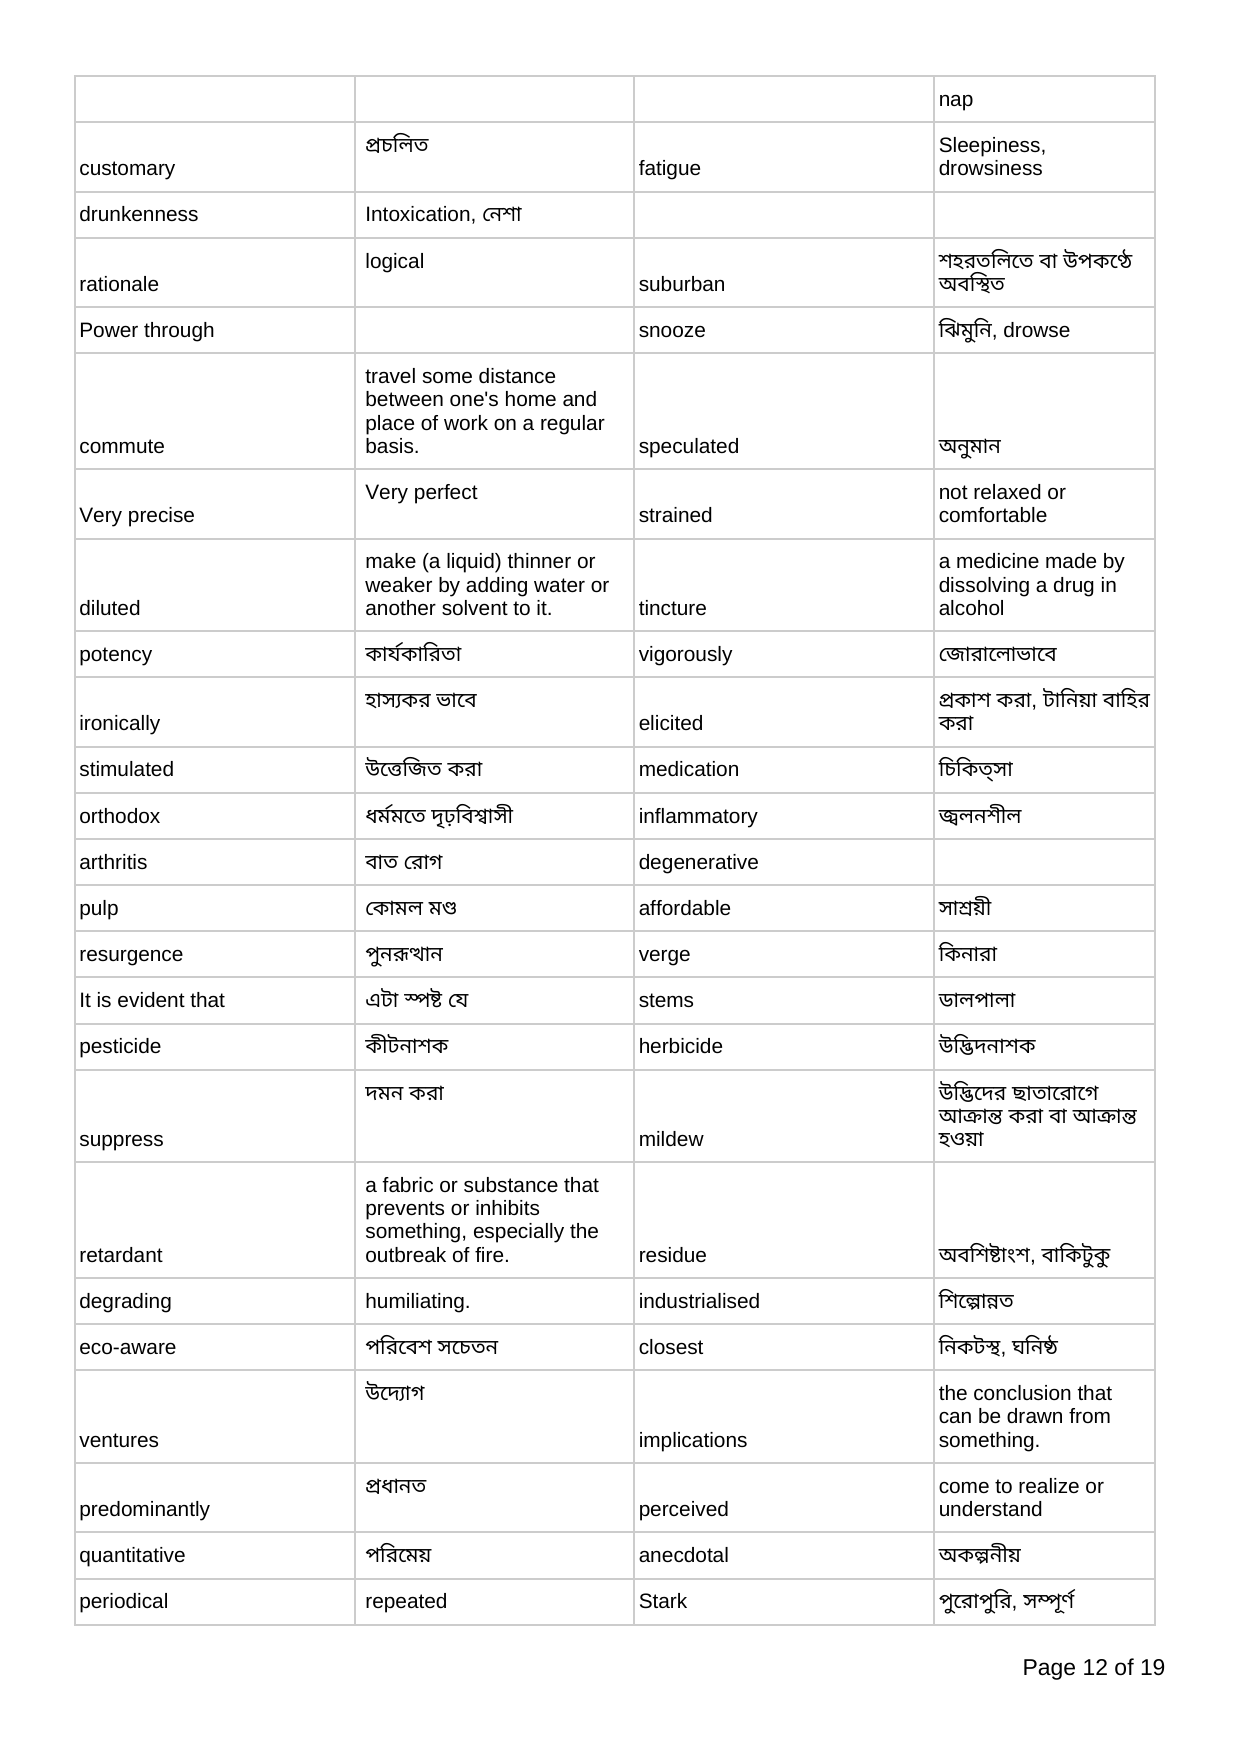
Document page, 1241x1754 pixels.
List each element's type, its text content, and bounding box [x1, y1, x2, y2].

table_cell উদ্ভিদের ছাতারোগে আক্রান্ত করা বা আক্রান্ত হওয়া [935, 1071, 1154, 1161]
table_cell snooze [635, 308, 933, 352]
table_cell tincture [635, 540, 933, 630]
table_cell pesticide [76, 1025, 354, 1068]
table_cell কিনারা [935, 932, 1154, 976]
table_cell residue [635, 1163, 933, 1277]
table_cell ডালপালা [935, 978, 1154, 1022]
table_cell [356, 308, 633, 352]
table_cell predominantly [76, 1464, 354, 1531]
table_cell humiliating. [356, 1279, 633, 1323]
table_cell vigorously [635, 632, 933, 676]
table_cell কোমল মণ্ড [356, 886, 633, 930]
table_cell implications [635, 1371, 933, 1462]
table_cell হাস্যকর ভাবে [356, 678, 633, 746]
table_cell [356, 77, 633, 121]
table_cell strained [635, 470, 933, 537]
table_cell [935, 193, 1154, 237]
table_cell বাত রোগ [356, 840, 633, 884]
table_cell ধর্মমতে দৃঢ়বিশ্বাসী [356, 794, 633, 838]
table_cell medication [635, 748, 933, 792]
table_cell orthodox [76, 794, 354, 838]
table_cell make (a liquid) thinner or weaker by adding water or another solvent to it. [356, 540, 633, 630]
table_cell elicited [635, 678, 933, 746]
table_cell suppress [76, 1071, 354, 1161]
table_cell periodical [76, 1580, 354, 1623]
table_cell Sleepiness, drowsiness [935, 123, 1154, 191]
table_cell চিকিত্সা [935, 748, 1154, 792]
table_cell come to realize or understand [935, 1464, 1154, 1531]
table_cell herbicide [635, 1025, 933, 1068]
table_cell প্রচলিত [356, 123, 633, 191]
table_cell সাশ্রয়ী [935, 886, 1154, 930]
table_cell [76, 77, 354, 121]
table_cell the conclusion that can be drawn from something. [935, 1371, 1154, 1462]
table_cell প্রধানত [356, 1464, 633, 1531]
table_cell উদ্ভিদনাশক [935, 1025, 1154, 1068]
table_cell commute [76, 354, 354, 468]
table_cell verge [635, 932, 933, 976]
table_cell potency [76, 632, 354, 676]
table_cell [635, 77, 933, 121]
table_cell closest [635, 1325, 933, 1369]
table_cell It is evident that [76, 978, 354, 1022]
table_cell stimulated [76, 748, 354, 792]
table_cell drunkenness [76, 193, 354, 237]
table_cell নিকটস্থ, ঘনিষ্ঠ [935, 1325, 1154, 1369]
table_cell ventures [76, 1371, 354, 1462]
table_cell travel some distance between one's home and place of work on a regular basis. [356, 354, 633, 468]
table_cell resurgence [76, 932, 354, 976]
table_cell অনুমান [935, 354, 1154, 468]
table_cell দমন করা [356, 1071, 633, 1161]
table_cell a fabric or substance that prevents or inhibits something, especially the outbreak of fire. [356, 1163, 633, 1277]
table_cell customary [76, 123, 354, 191]
table_cell ironically [76, 678, 354, 746]
table_cell পরিবেশ সচেতন [356, 1325, 633, 1369]
table_cell mildew [635, 1071, 933, 1161]
table_cell এটা স্পষ্ট যে [356, 978, 633, 1022]
table_cell Intoxication, নেশা [356, 193, 633, 237]
table_cell degenerative [635, 840, 933, 884]
table_cell repeated [356, 1580, 633, 1623]
table_cell জ্বলনশীল [935, 794, 1154, 838]
table_cell quantitative [76, 1533, 354, 1577]
table_cell অবশিষ্টাংশ, বাকিটুকু [935, 1163, 1154, 1277]
table_cell পুরোপুরি, সম্পূর্ণ [935, 1580, 1154, 1623]
table_cell a medicine made by dissolving a drug in alcohol [935, 540, 1154, 630]
table_cell Very perfect [356, 470, 633, 537]
table_cell inflammatory [635, 794, 933, 838]
table_cell জোরালোভাবে [935, 632, 1154, 676]
table_cell affordable [635, 886, 933, 930]
table_cell প্রকাশ করা, টানিয়া বাহির করা [935, 678, 1154, 746]
table_cell শিল্পোন্নত [935, 1279, 1154, 1323]
table_cell not relaxed or comfortable [935, 470, 1154, 537]
table_cell Power through [76, 308, 354, 352]
table_cell diluted [76, 540, 354, 630]
table_cell industrialised [635, 1279, 933, 1323]
table_cell eco-aware [76, 1325, 354, 1369]
table_cell logical [356, 239, 633, 306]
table_cell anecdotal [635, 1533, 933, 1577]
table_cell পুনরূত্থান [356, 932, 633, 976]
table_cell কার্যকারিতা [356, 632, 633, 676]
table_cell perceived [635, 1464, 933, 1531]
table_cell pulp [76, 886, 354, 930]
table_cell উদ্যোগ [356, 1371, 633, 1462]
table_cell শহরতলিতে বা উপকণ্ঠে অবস্থিত [935, 239, 1154, 306]
table_cell nap [935, 77, 1154, 121]
table_cell পরিমেয় [356, 1533, 633, 1577]
table_cell Stark [635, 1580, 933, 1623]
table_cell speculated [635, 354, 933, 468]
table_cell ঝিমুনি, drowse [935, 308, 1154, 352]
table_cell suburban [635, 239, 933, 306]
table_cell stems [635, 978, 933, 1022]
table_cell fatigue [635, 123, 933, 191]
table_cell অকল্পনীয় [935, 1533, 1154, 1577]
table_cell arthritis [76, 840, 354, 884]
table_cell উত্তেজিত করা [356, 748, 633, 792]
table_cell [635, 193, 933, 237]
table_cell rationale [76, 239, 354, 306]
table_cell Very precise [76, 470, 354, 537]
table_cell কীটনাশক [356, 1025, 633, 1068]
table_cell degrading [76, 1279, 354, 1323]
table_cell retardant [76, 1163, 354, 1277]
table_cell [935, 840, 1154, 884]
